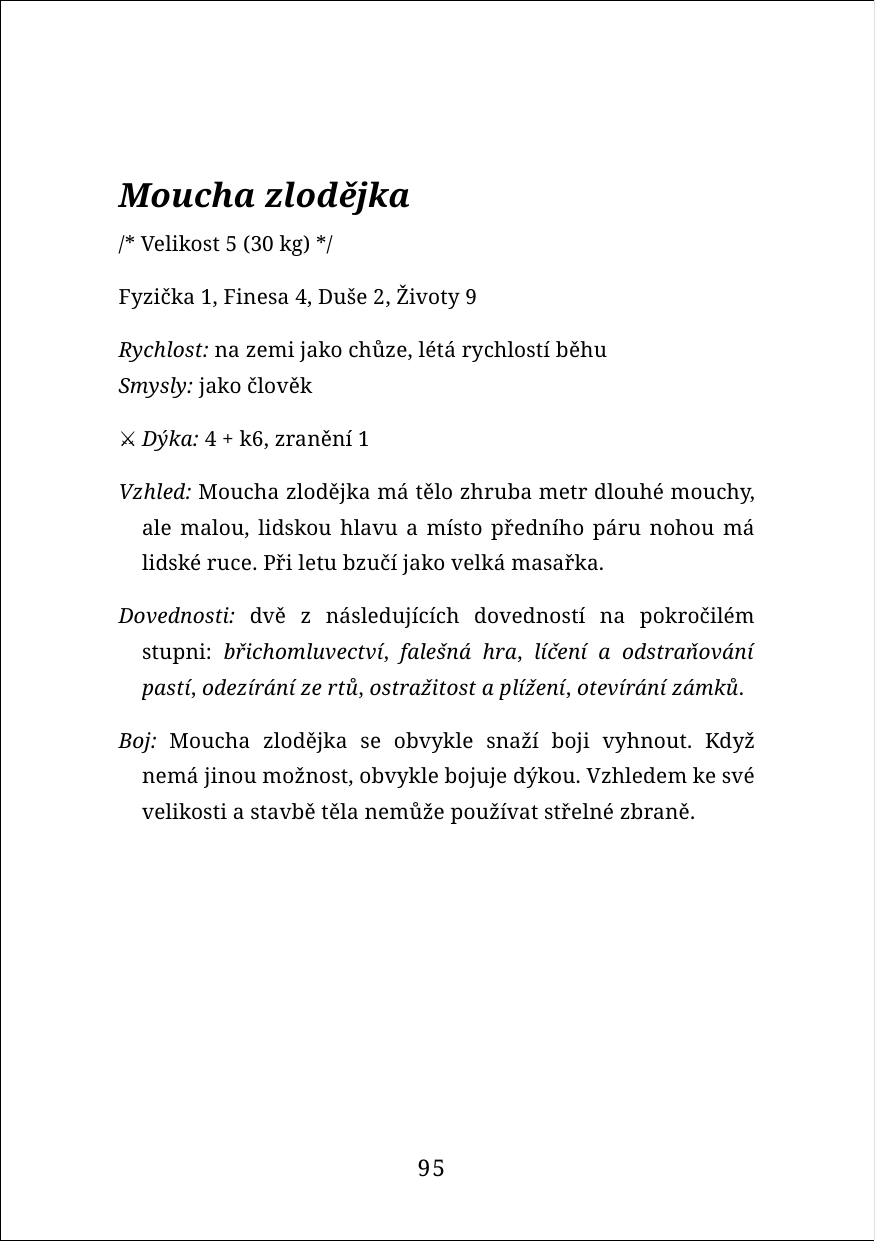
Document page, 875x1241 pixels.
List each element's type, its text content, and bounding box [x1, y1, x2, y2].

text Rychlost: na zemi jako chůze, létá rychlostí běhu [118, 335, 756, 364]
text ⚔ Dýka: 4 + k6, zranění 1 [118, 424, 756, 453]
text /* Velikost 5 (30 kg) */ [118, 229, 756, 257]
text Dovednosti: dvě z následujících dovedností na pokročilém stupni: břichomluvectví, falešná hra, líčení a odstraňování pastí, odezírání ze rtů, ostražitost a plížení, otevírání zámků. [118, 602, 756, 701]
text Boj: Moucha zlodějka se obvykle snaží boji vyhnout. Když nemá jinou možnost, obvykle bojuje dýkou. Vzhledem ke své velikosti a stavbě těla nemůže používat střelné zbraně. [118, 726, 756, 825]
text Vzhled: Moucha zlodějka má tělo zhruba metr dlouhé mouchy, ale malou, lidskou hlavu a místo předního páru nohou má lidské ruce. Při letu bzučí jako velká masařka. [118, 477, 756, 577]
subtitle Moucha zlodějka [118, 172, 756, 217]
text Fyzička 1, Finesa 4, Duše 2, Životy 9 [118, 282, 756, 311]
text Smysly: jako člověk [118, 371, 756, 399]
